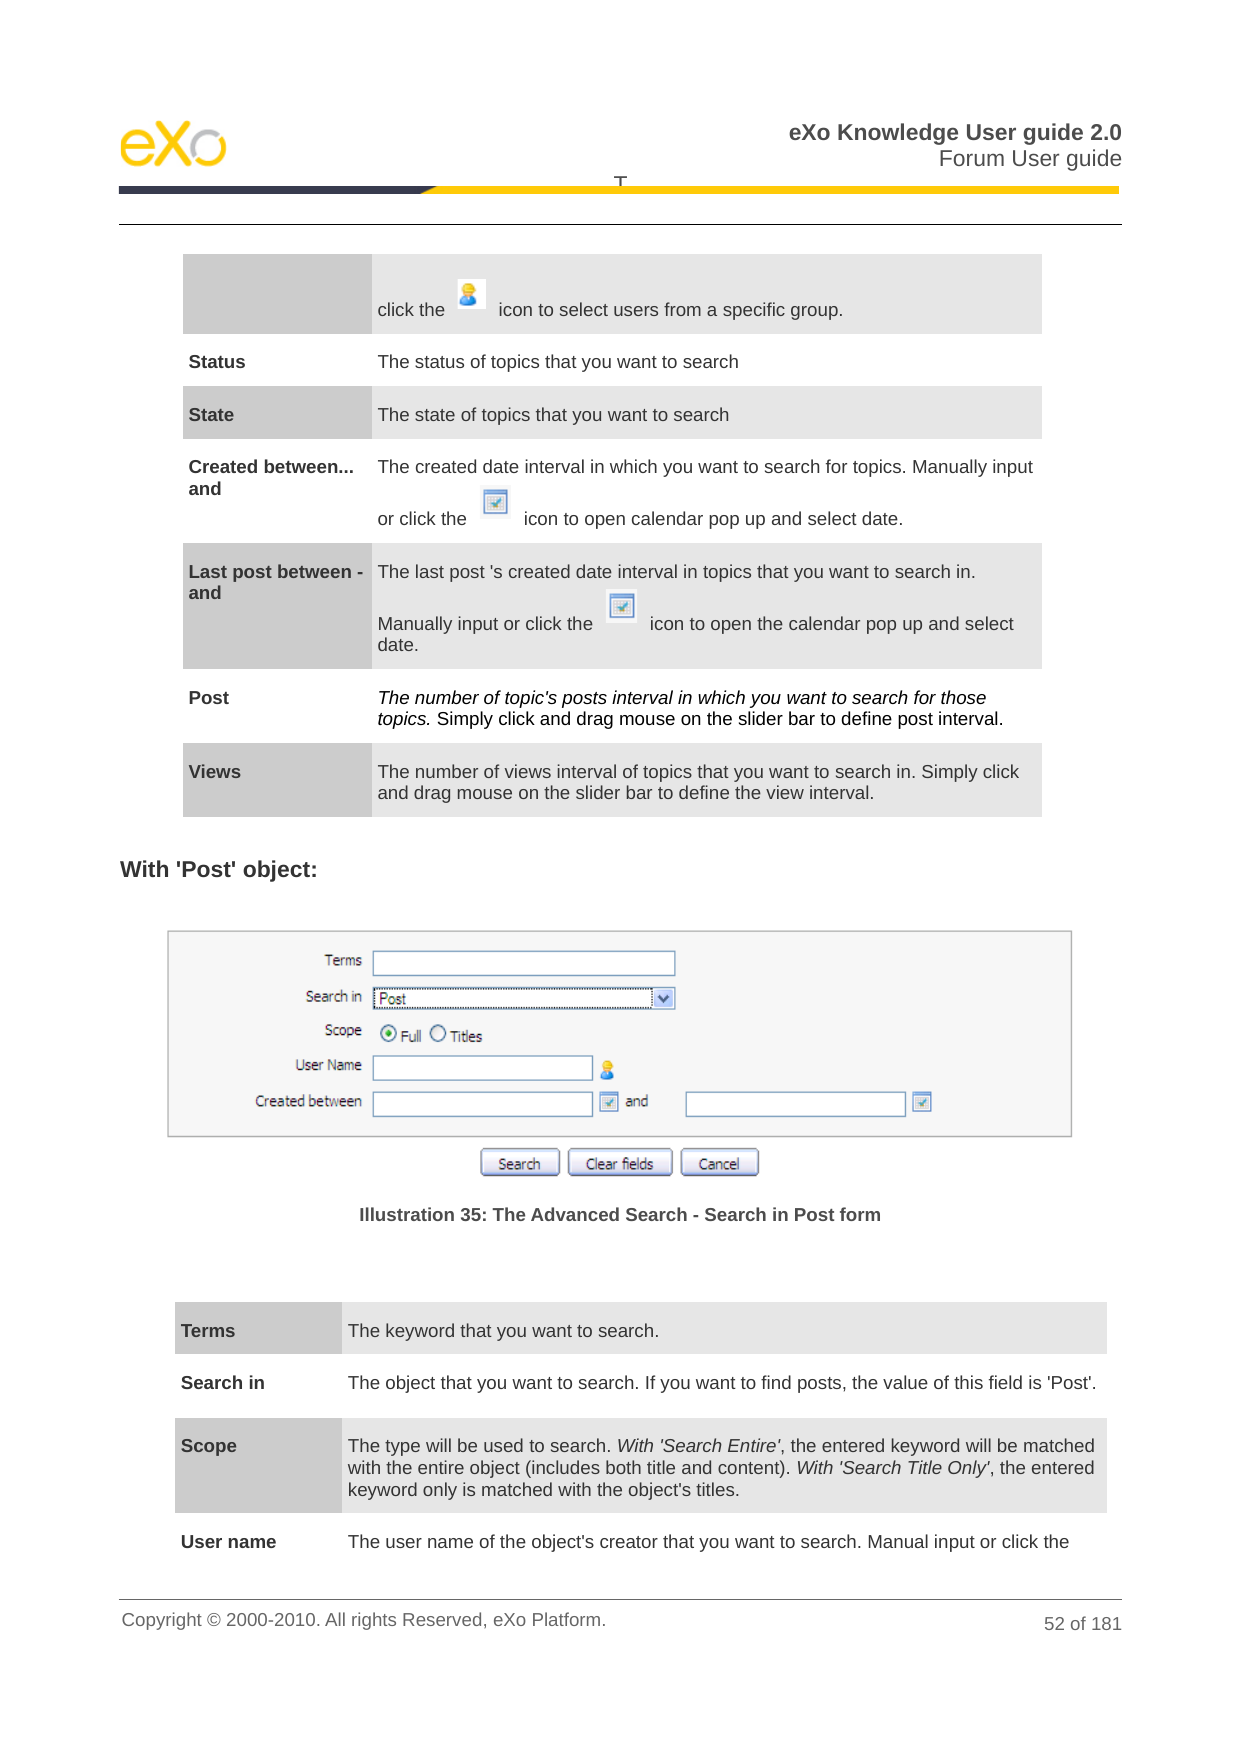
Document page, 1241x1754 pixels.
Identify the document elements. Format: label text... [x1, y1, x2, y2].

table_cell State [183, 386, 372, 439]
list With 'Post' object: [82, 856, 1122, 883]
table_cell The user name of the object's creator that you want to search. Manual input or click the [342, 1513, 1107, 1558]
table_cell Views [183, 743, 372, 817]
table_cell The state of topics that you want to search [372, 386, 1042, 439]
table_cell The object that you want to search. If you want to find posts, the value of this field is 'Post'. [342, 1355, 1107, 1418]
table_cell [183, 254, 372, 334]
table_cell Scope [175, 1418, 342, 1513]
table_cell The number of topic's posts interval in which you want to search for those topics. Simply click and drag mouse on the slider bar to define post interval. [372, 669, 1042, 743]
picture [118, 186, 1119, 194]
table_cell Search in [175, 1355, 342, 1418]
picture [165, 928, 1076, 1183]
table_cell Last post between - and [183, 543, 372, 669]
picture [120, 120, 227, 167]
table_cell User name [175, 1513, 342, 1558]
table_cell Created between... and [183, 439, 372, 543]
table_cell Post [183, 669, 372, 743]
picture [479, 485, 511, 519]
table_cell The type will be used to search. With 'Search Entire', the entered keyword will be matched with the entire object (includes both title and content). With 'Search Title Only', the entered keyword only is matched with the object's titles. [342, 1418, 1107, 1513]
text Illustration 35: The Advanced Search - Search in Post form [165, 1183, 1075, 1226]
table_cell click the icon to select users from a specific group. [372, 254, 1042, 334]
picture [457, 279, 486, 309]
table_cell The number of views interval of topics that you want to search in. Simply click and drag mouse on the slider bar to define the view interval. [372, 743, 1042, 817]
picture [605, 589, 638, 623]
table_cell Status [183, 334, 372, 386]
table_header Terms [175, 1302, 342, 1354]
table_header The keyword that you want to search. [342, 1302, 1107, 1354]
table_cell The last post 's created date interval in topics that you want to search in. Manually input or click the icon to open the calendar pop up and select date. [372, 543, 1042, 669]
table_cell The created date interval in which you want to search for topics. Manually input or click the icon to open calendar pop up and select date. [372, 439, 1042, 543]
table_cell The status of topics that you want to search [372, 334, 1042, 386]
